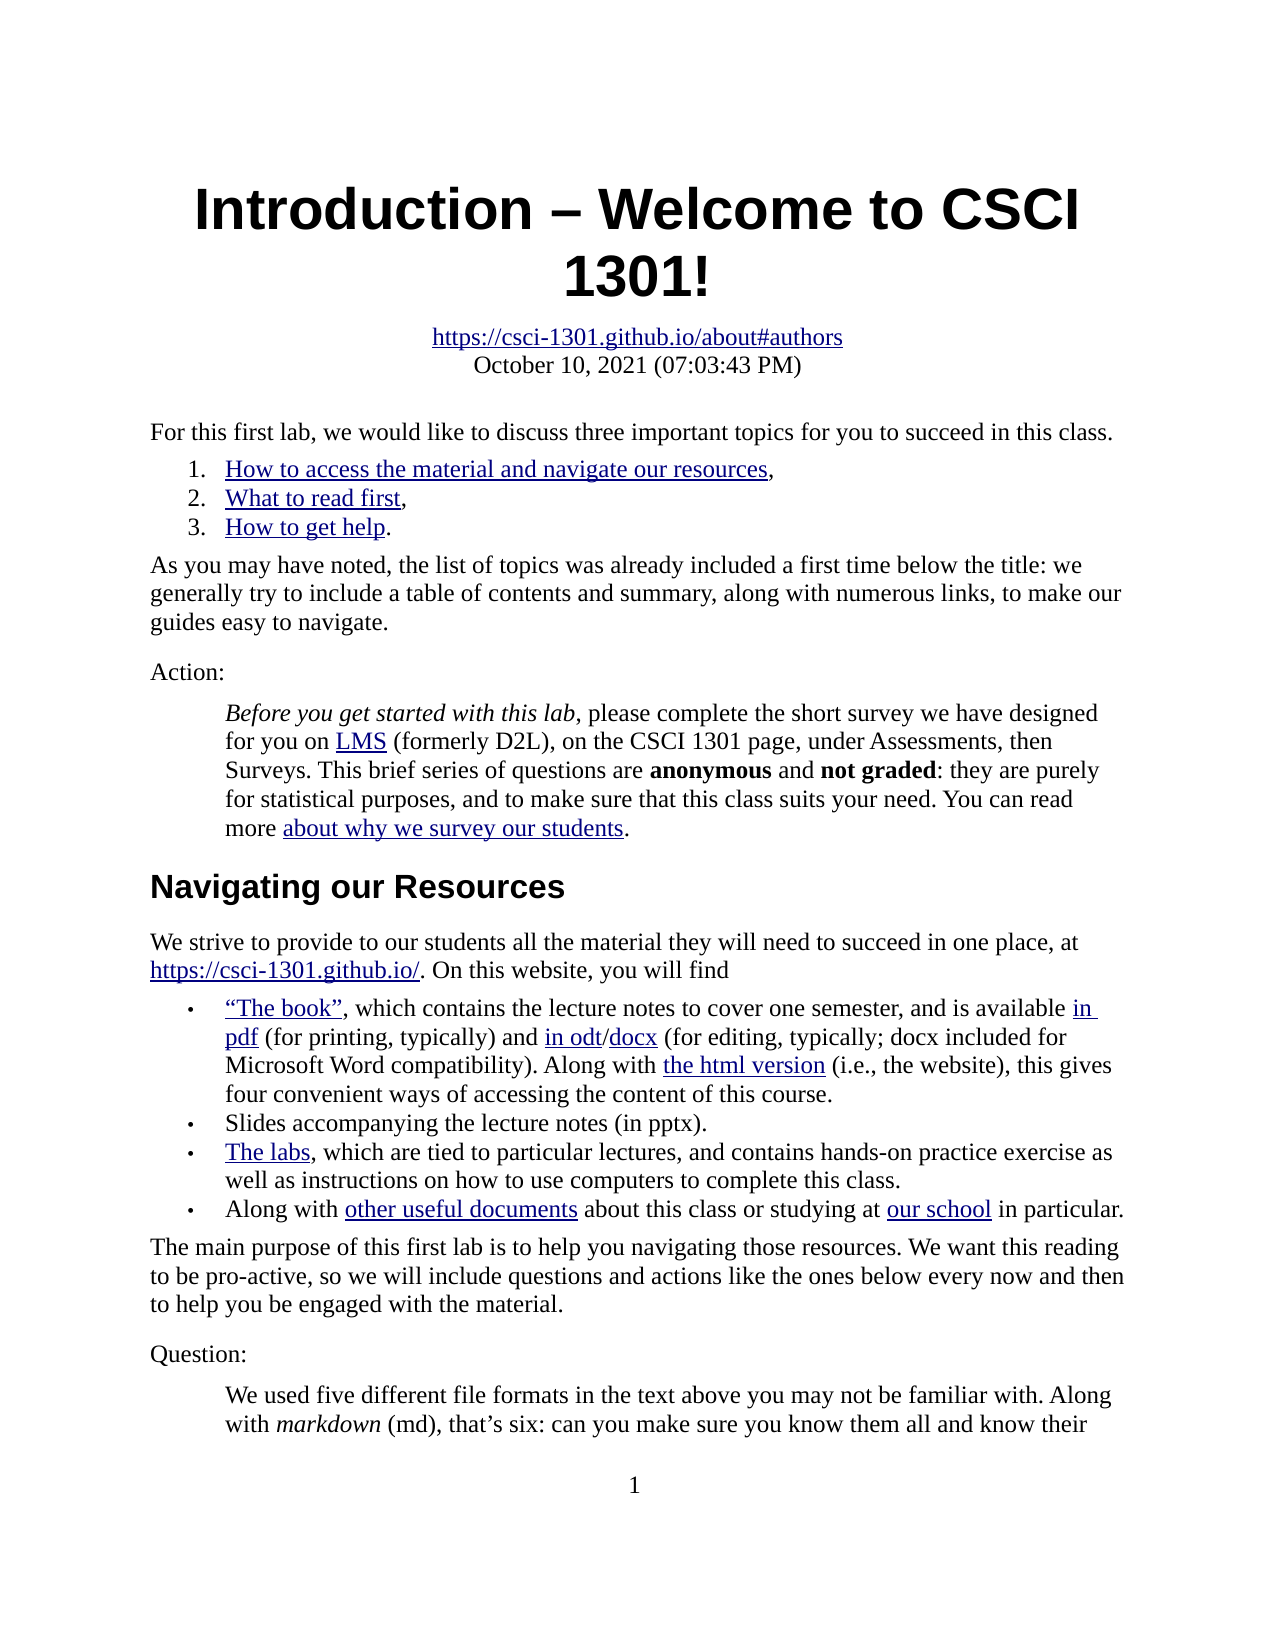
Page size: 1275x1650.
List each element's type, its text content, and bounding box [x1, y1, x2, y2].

subtitle Navigating our Resources [150, 866, 1125, 905]
list What to read first, [187, 483, 1125, 512]
list Slides accompanying the lecture notes (in pptx). [187, 1108, 1125, 1137]
text Action: [150, 657, 1125, 686]
text For this first lab, we would like to discuss three important topics for you to succeed in this class. [150, 417, 1125, 446]
text We strive to provide to our students all the material they will need to succeed in one place, at https://csci-1301.github.io/. On this website, you will find [150, 927, 1125, 984]
list How to get help. [187, 512, 1125, 541]
text Before you get started with this lab, please complete the short survey we have designed for you on LMS (formerly D2L), on the CSCI 1301 page, under Assessments, then Surveys. This brief series of questions are anonymous and not graded: they are purely for statistical purposes, and to make sure that this class suits your need. You can read more about why we survey our students. [225, 698, 1125, 841]
text We used five different file formats in the text above you may not be familiar with. Along with markdown (md), that’s six: can you make sure you know them all and know their [225, 1380, 1125, 1437]
list How to access the material and navigate our resources, [187, 454, 1125, 483]
text https://csci-1301.github.io/about#authors [150, 322, 1125, 350]
text The main purpose of this first lab is to help you navigating those resources. We want this reading to be pro-active, so we will include questions and actions like the ones below every now and then to help you be engaged with the material. [150, 1232, 1125, 1318]
list The labs, which are tied to particular lectures, and contains hands-on practice exercise as well as instructions on how to use computers to complete this class. [187, 1137, 1125, 1194]
title Introduction – Welcome to CSCI 1301! [150, 175, 1125, 309]
list Along with other useful documents about this class or studying at our school in particular. [187, 1194, 1125, 1223]
list “The book”, which contains the lecture notes to cover one semester, and is available in pdf (for printing, typically) and in odt/docx (for editing, typically; docx included for Microsoft Word compatibility). Along with the html version (i.e., the website), this gives four convenient ways of accessing the content of this course. [187, 993, 1125, 1108]
text October 10, 2021 (07:03:43 PM) [150, 350, 1125, 379]
text As you may have noted, the list of topics was already included a first time below the title: we generally try to include a table of contents and summary, along with numerous links, to make our guides easy to navigate. [150, 550, 1125, 636]
text Question: [150, 1339, 1125, 1368]
